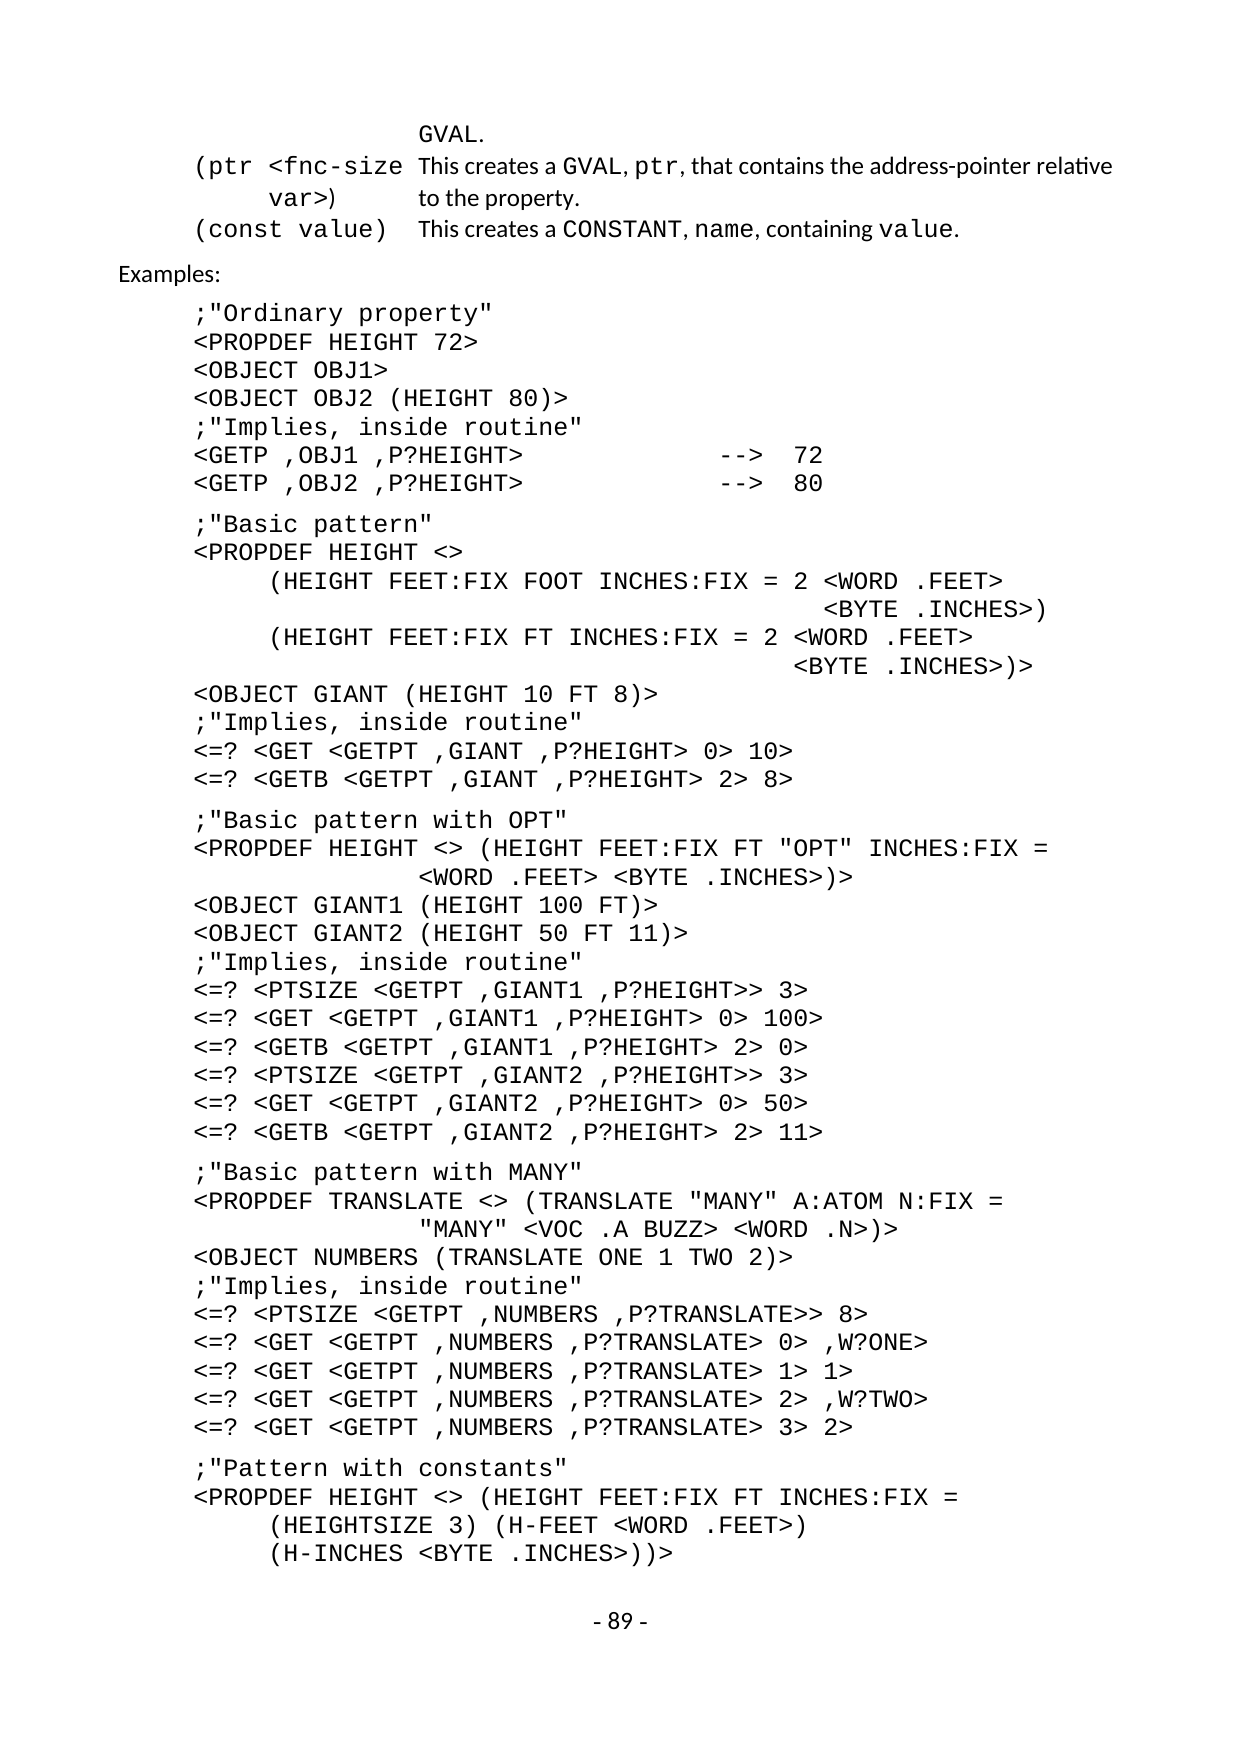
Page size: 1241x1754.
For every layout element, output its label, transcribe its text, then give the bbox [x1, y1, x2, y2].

text GVAL. (ptr <fnc-size This creates a GVAL, ptr, that contains the address-pointer relative var>) to the property. (const value) This creates a CONSTANT, name, containing value. [118, 118, 1122, 245]
text ;"Basic pattern with OPT" <PROPDEF HEIGHT <> (HEIGHT FEET:FIX FT "OPT" INCHES:FIX = <WORD .FEET> <BYTE .INCHES>)> <OBJECT GIANT1 (HEIGHT 100 FT)> <OBJECT GIANT2 (HEIGHT 50 FT 11)> ;"Implies, inside routine" <=? <PTSIZE <GETPT ,GIANT1 ,P?HEIGHT>> 3> <=? <GET <GETPT ,GIANT1 ,P?HEIGHT> 0> 100> <=? <GETB <GETPT ,GIANT1 ,P?HEIGHT> 2> 0> <=? <PTSIZE <GETPT ,GIANT2 ,P?HEIGHT>> 3> <=? <GET <GETPT ,GIANT2 ,P?HEIGHT> 0> 50> <=? <GETB <GETPT ,GIANT2 ,P?HEIGHT> 2> 11> [118, 807, 1122, 1147]
text Examples: [118, 258, 1122, 288]
text ;"Basic pattern with MANY" <PROPDEF TRANSLATE <> (TRANSLATE "MANY" A:ATOM N:FIX = "MANY" <VOC .A BUZZ> <WORD .N>)> <OBJECT NUMBERS (TRANSLATE ONE 1 TWO 2)> ;"Implies, inside routine" <=? <PTSIZE <GETPT ,NUMBERS ,P?TRANSLATE>> 8> <=? <GET <GETPT ,NUMBERS ,P?TRANSLATE> 0> ,W?ONE> <=? <GET <GETPT ,NUMBERS ,P?TRANSLATE> 1> 1> <=? <GET <GETPT ,NUMBERS ,P?TRANSLATE> 2> ,W?TWO> <=? <GET <GETPT ,NUMBERS ,P?TRANSLATE> 3> 2> [118, 1160, 1122, 1443]
text ;"Basic pattern" <PROPDEF HEIGHT <> (HEIGHT FEET:FIX FOOT INCHES:FIX = 2 <WORD .FEET> <BYTE .INCHES>) (HEIGHT FEET:FIX FT INCHES:FIX = 2 <WORD .FEET> <BYTE .INCHES>)> <OBJECT GIANT (HEIGHT 10 FT 8)> ;"Implies, inside routine" <=? <GET <GETPT ,GIANT ,P?HEIGHT> 0> 10> <=? <GETB <GETPT ,GIANT ,P?HEIGHT> 2> 8> [118, 512, 1122, 795]
text ;"Ordinary property" <PROPDEF HEIGHT 72> <OBJECT OBJ1> <OBJECT OBJ2 (HEIGHT 80)> ;"Implies, inside routine" <GETP ,OBJ1 ,P?HEIGHT> --> 72 <GETP ,OBJ2 ,P?HEIGHT> --> 80 [118, 301, 1122, 499]
text ;"Pattern with constants" <PROPDEF HEIGHT <> (HEIGHT FEET:FIX FT INCHES:FIX = (HEIGHTSIZE 3) (H-FEET <WORD .FEET>) (H-INCHES <BYTE .INCHES>))> [118, 1456, 1122, 1569]
